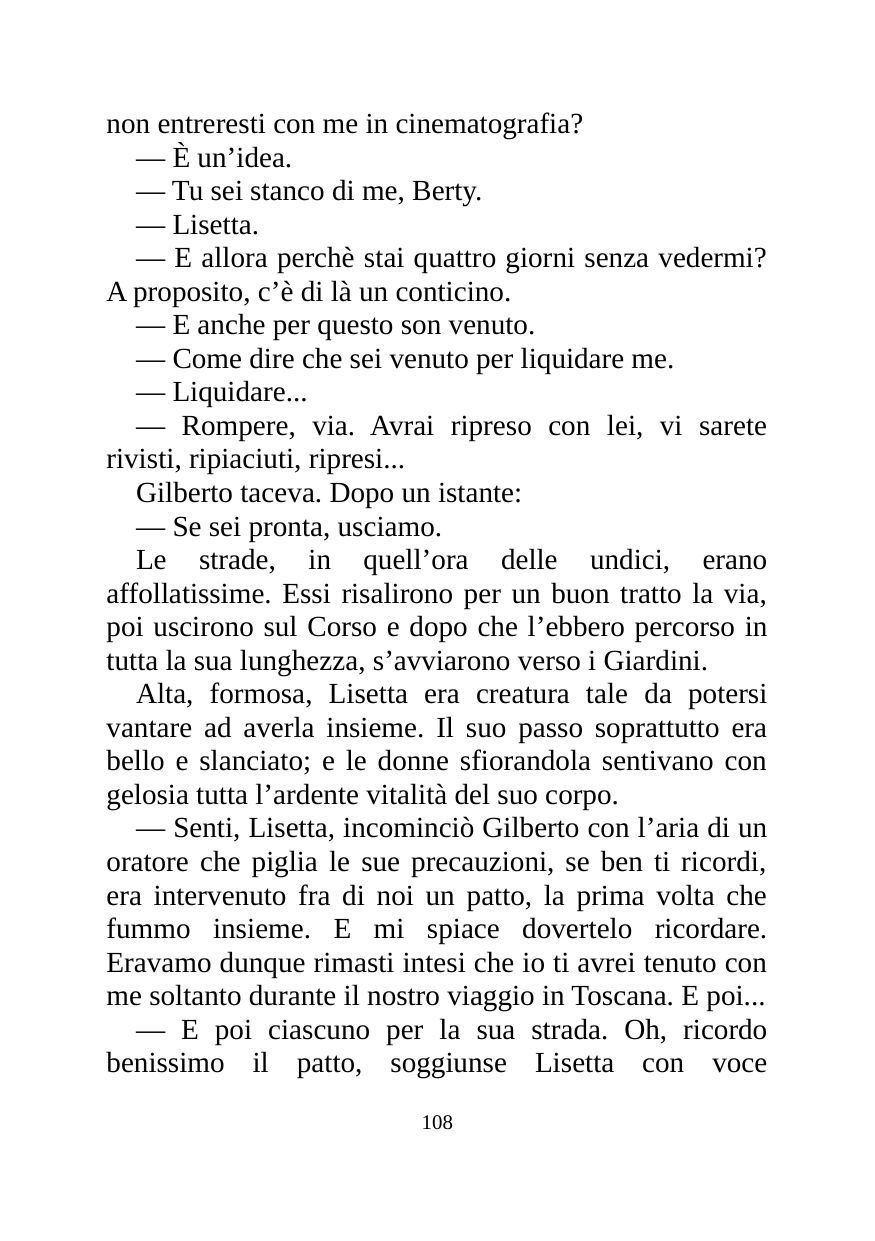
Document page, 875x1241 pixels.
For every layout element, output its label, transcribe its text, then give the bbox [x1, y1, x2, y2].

text — E allora perchè stai quattro giorni senza vedermi? A proposito, c’è di là un conticino. [106, 240, 768, 307]
text — Se sei pronta, usciamo. [106, 509, 768, 542]
text Le strade, in quell’ora delle undici, erano affollatissime. Essi risalirono per un buon tratto la via, poi uscirono sul Corso e dopo che l’ebbero percorso in tutta la sua lunghezza, s’avviarono verso i Giardini. [106, 542, 768, 676]
text — Rompere, via. Avrai ripreso con lei, vi sarete rivisti, ripiaciuti, ripresi... [106, 408, 768, 475]
text Alta, formosa, Lisetta era creatura tale da potersi vantare ad averla insieme. Il suo passo soprattutto era bello e slanciato; e le donne sfiorandola sentivano con gelosia tutta l’ardente vitalità del suo corpo. [106, 676, 768, 811]
text Gilberto taceva. Dopo un istante: [106, 475, 768, 509]
text — E anche per questo son venuto. [106, 307, 768, 341]
text — Liquidare... [106, 374, 768, 408]
text — E poi ciascuno per la sua strada. Oh, ricordo benissimo il patto, soggiunse Lisetta con voce [106, 1012, 768, 1079]
text — Senti, Lisetta, incominciò Gilberto con l’aria di un oratore che piglia le sue precauzioni, se ben ti ricordi, era intervenuto fra di noi un patto, la prima volta che fummo insieme. E mi spiace dovertelo ricordare. Eravamo dunque rimasti intesi che io ti avrei tenuto con me soltanto durante il nostro viaggio in Toscana. E poi... [106, 811, 768, 1012]
text — Come dire che sei venuto per liquidare me. [106, 341, 768, 374]
text non entreresti con me in cinematografia? [106, 106, 768, 140]
text — Lisetta. [106, 207, 768, 240]
text — Tu sei stanco di me, Berty. [106, 173, 768, 207]
text — È un’idea. [106, 140, 768, 173]
